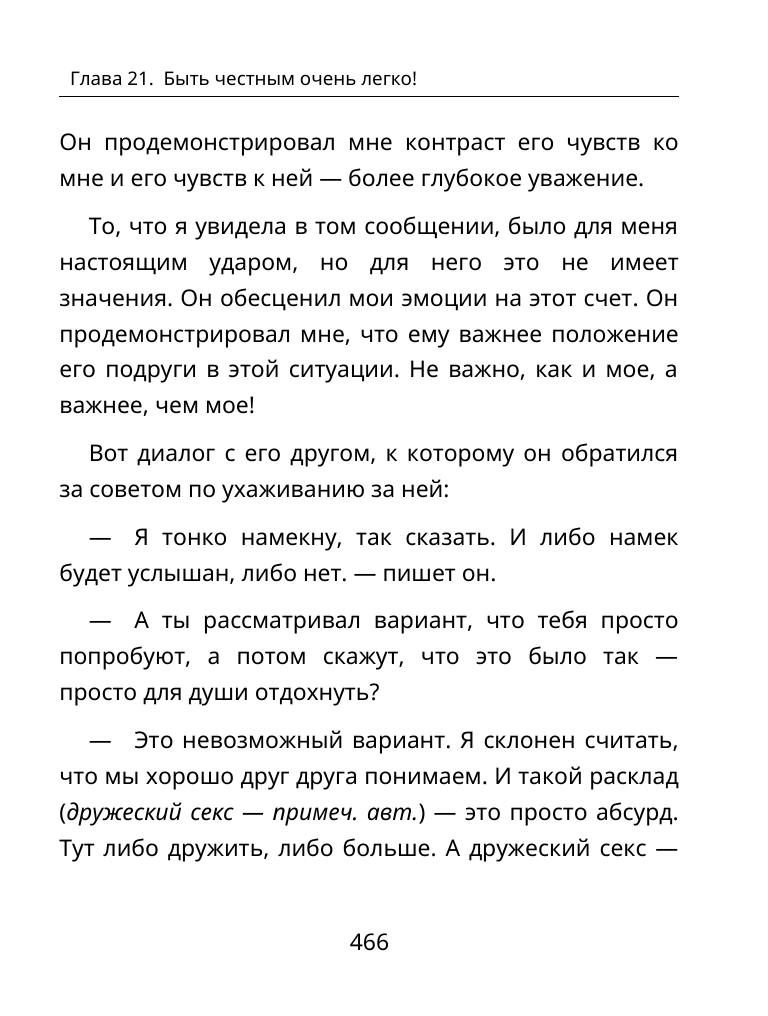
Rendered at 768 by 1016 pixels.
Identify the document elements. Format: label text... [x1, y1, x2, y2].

list Это невозможный вариант. Я склонен считать, что мы хорошо друг друга понимаем. И такой расклад (дружеский секс — примеч. авт.) — это просто абсурд. Тут либо дружить, либо больше. А дружеский секс — [59, 724, 679, 863]
text То, что я увидела в том сообщении, было для меня настоящим ударом, но для него это не имеет значения. Он обесценил мои эмоции на этот счет. Он продемонстрировал мне, что ему важнее положение его подруги в этой ситуации. Не важно, как и мое, а важнее, чем мое! [59, 210, 679, 421]
list Я тонко намекну, так сказать. И либо намек будет услышан, либо нет. — пишет он. [59, 521, 679, 588]
text Он продемонстрировал мне контраст его чувств ко мне и его чувств к ней — более глубокое уважение. [59, 126, 679, 193]
text Вот диалог с его другом, к которому он обратился за советом по ухаживанию за ней: [59, 437, 679, 504]
list А ты рассматривал вариант, что тебя просто попробуют, а потом скажут, что это было так — просто для души отдохнуть? [59, 604, 679, 707]
